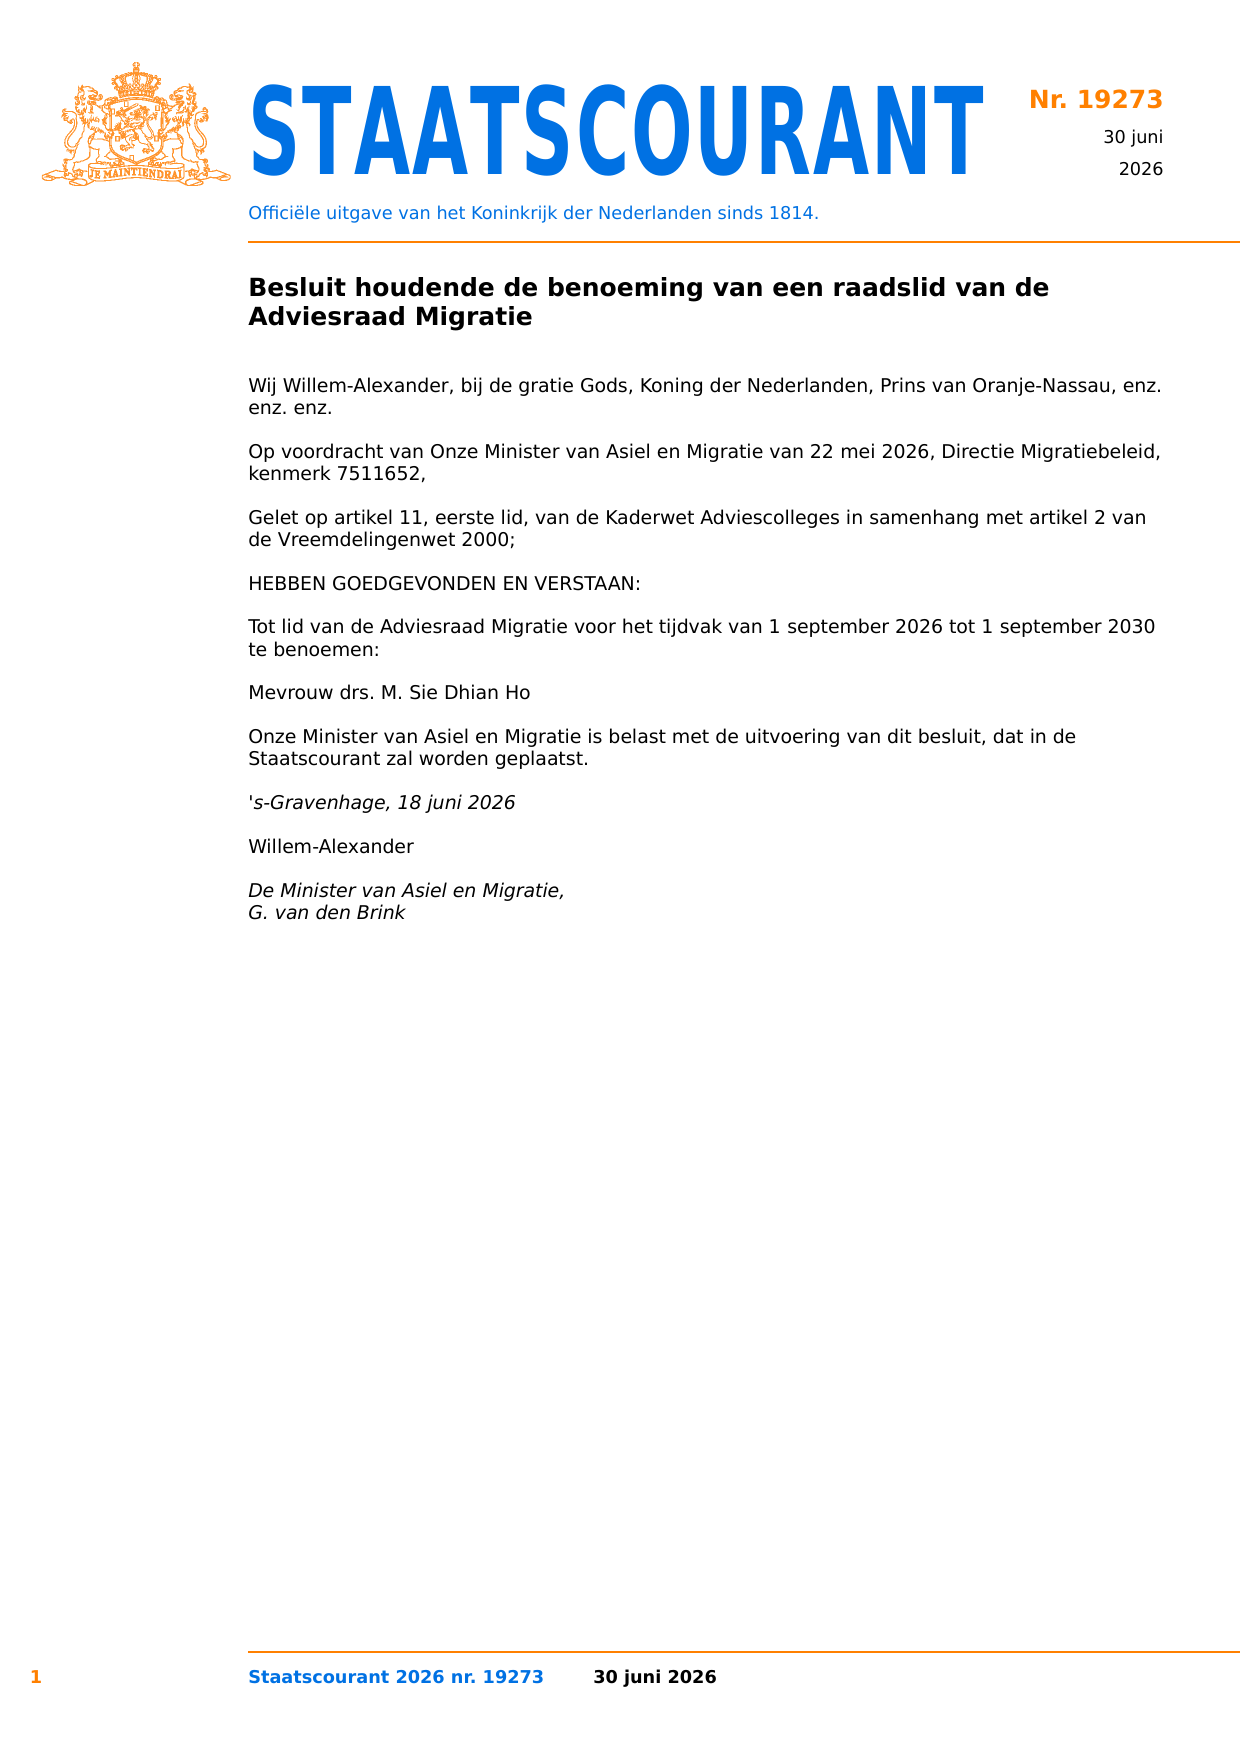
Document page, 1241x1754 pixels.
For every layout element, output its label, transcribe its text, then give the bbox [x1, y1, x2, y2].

table_cell 30 juni [998, 121, 1240, 153]
text 's-Gravenhage, 18 juni 2026 [248, 792, 1163, 814]
subtitle Besluit houdende de benoeming van een raadslid van de Adviesraad Migratie [248, 273, 1163, 331]
table_header Nr. 19273 [998, 62, 1240, 121]
text Wij Willem-Alexander, bij de gratie Gods, Koning der Nederlanden, Prins van Oranje-Nassau, enz. enz. enz. [248, 375, 1163, 419]
text Mevrouw drs. M. Sie Dhian Ho [248, 682, 1163, 704]
text Onze Minister van Asiel en Migratie is belast met de uitvoering van dit besluit, dat in de Staatscourant zal worden geplaatst. [248, 726, 1163, 770]
table_header STAATSCOURANT [248, 62, 998, 203]
text HEBBEN GOEDGEVONDEN EN VERSTAAN: [248, 573, 1163, 594]
text Gelet op artikel 11, eerste lid, van de Kaderwet Adviescolleges in samenhang met artikel 2 van de Vreemdelingenwet 2000; [248, 507, 1163, 551]
text Tot lid van de Adviesraad Migratie voor het tijdvak van 1 september 2026 tot 1 september 2030 te benoemen: [248, 616, 1163, 660]
text De Minister van Asiel en Migratie, G. van den Brink [248, 880, 1163, 924]
table_header [25, 62, 248, 241]
table_cell Officiële uitgave van het Koninkrijk der Nederlanden sinds 1814. [248, 203, 1240, 241]
picture [41, 62, 231, 186]
text Op voordracht van Onze Minister van Asiel en Migratie van 22 mei 2026, Directie Migratiebeleid, kenmerk 7511652, [248, 441, 1163, 485]
text Willem-Alexander [248, 836, 1163, 858]
table_cell 2026 [998, 153, 1240, 203]
